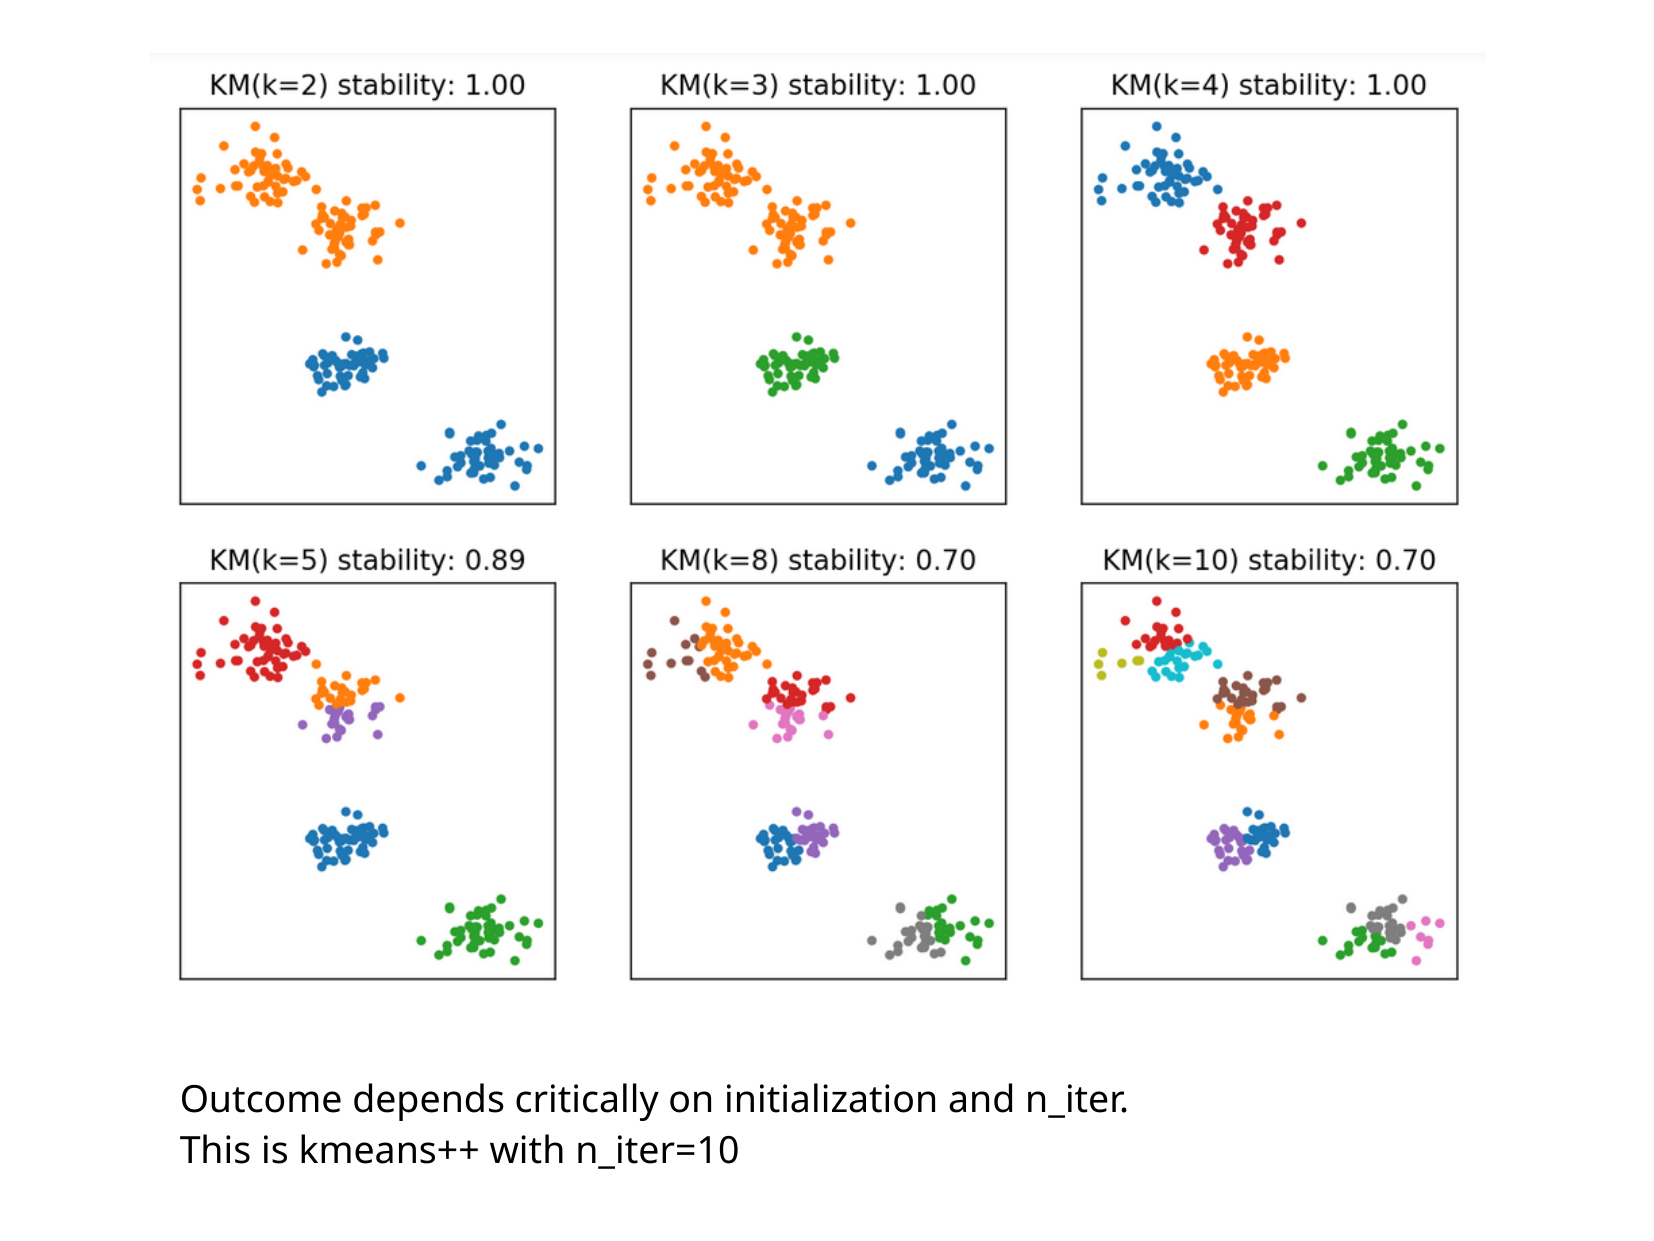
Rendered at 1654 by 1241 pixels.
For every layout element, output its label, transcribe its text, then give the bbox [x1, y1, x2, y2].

picture [150, 53, 1486, 1005]
text_box Outcome depends critically on initialization and n_iter. This is kmeans++ with n_iter=10 [165, 1065, 1561, 1156]
